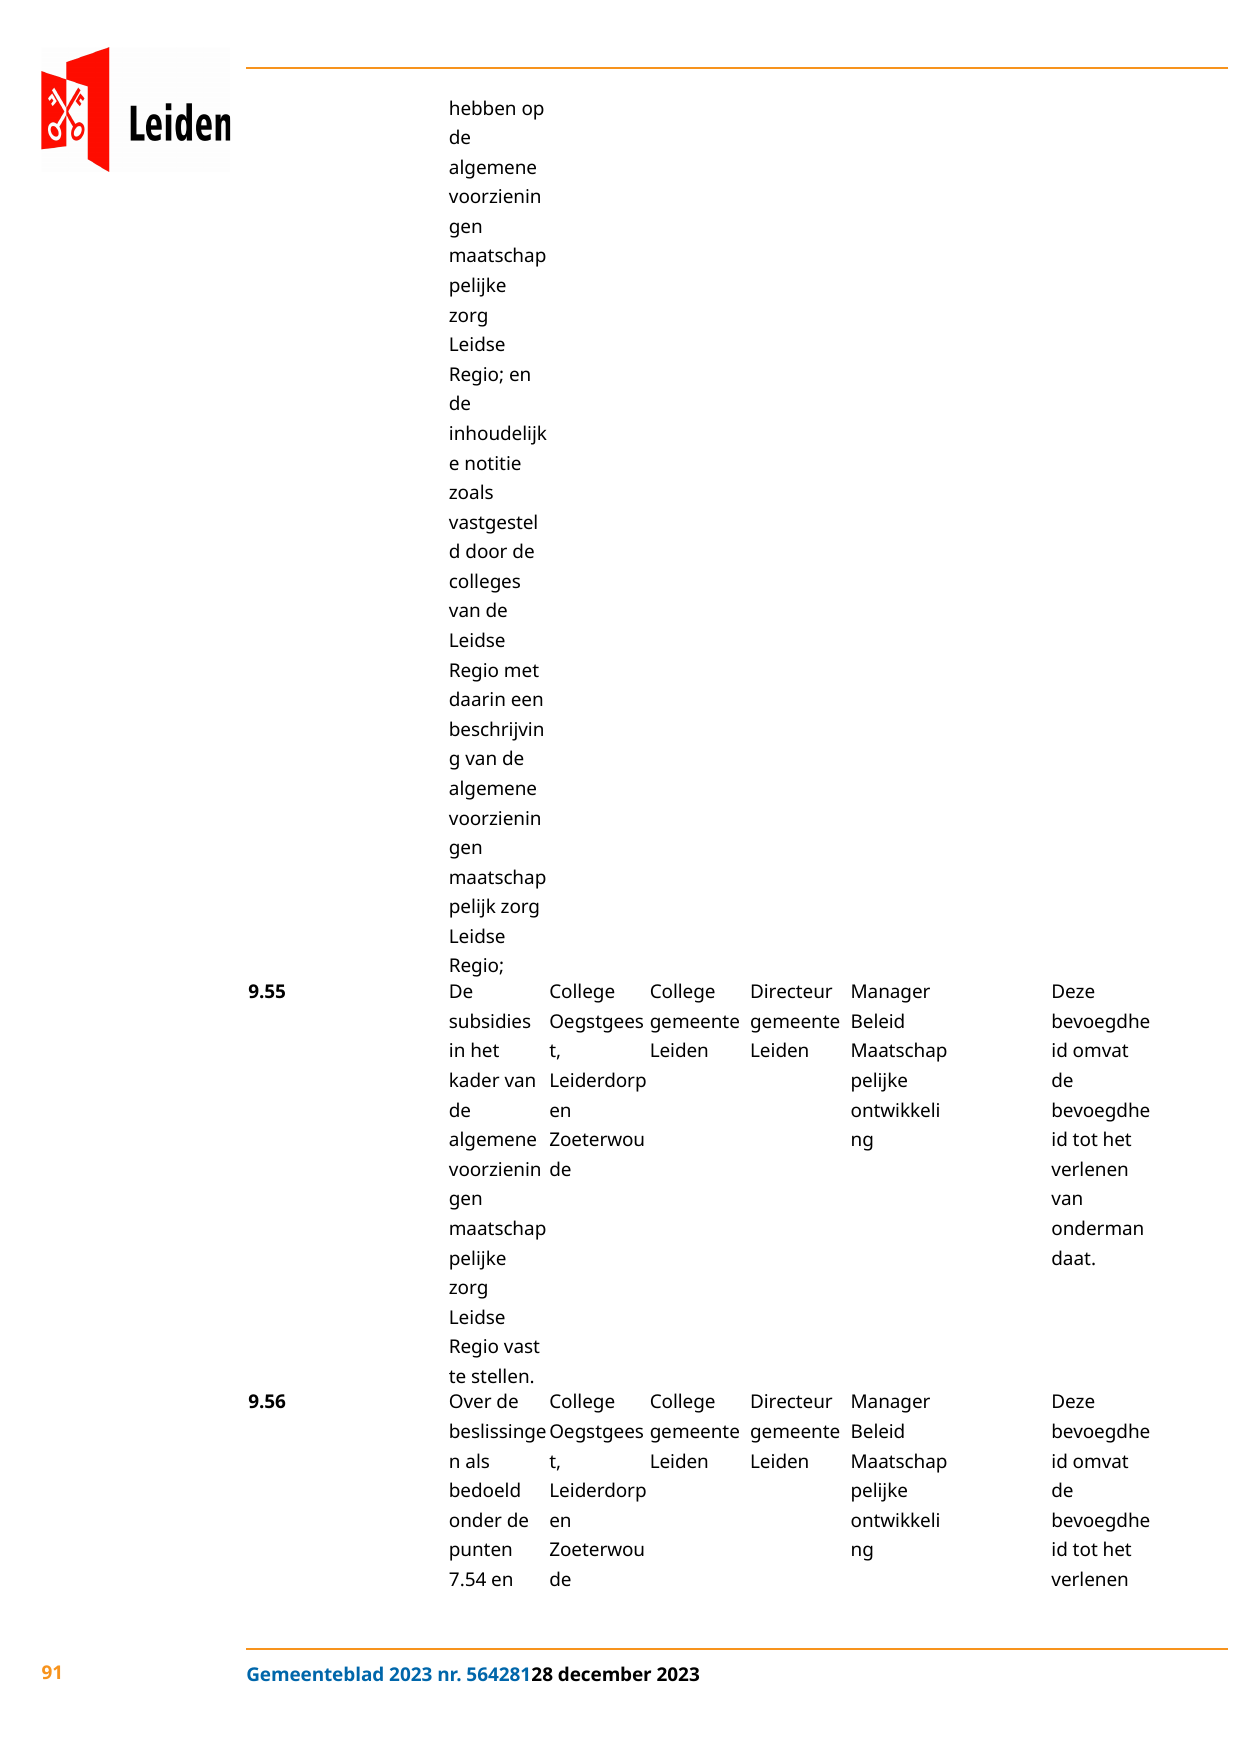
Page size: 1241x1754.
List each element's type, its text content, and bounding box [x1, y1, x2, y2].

table_cell College Oegstgeest, Leiderdorp en Zoeterwoude [549, 1389, 649, 1592]
table_cell [650, 95, 750, 978]
table_cell [348, 95, 449, 978]
table_cell 9.56 [248, 1389, 348, 1592]
table_cell College gemeente Leiden [650, 1389, 750, 1592]
table_cell [951, 1389, 1051, 1592]
picture [41, 47, 231, 172]
table_cell Deze bevoegdheid omvat de bevoegdheid tot het verlenen van ondermandaat. [1051, 979, 1152, 1389]
table_cell Directeur gemeente Leiden [750, 1389, 850, 1592]
table_cell College Oegstgeest, Leiderdorp en Zoeterwoude [549, 979, 649, 1389]
table_cell [348, 979, 449, 1389]
table_cell [850, 95, 951, 978]
table_cell [549, 95, 649, 978]
table_cell Deze bevoegdheid omvat de bevoegdheid tot het verlenen [1051, 1389, 1152, 1592]
table_cell [348, 1389, 449, 1592]
table_cell Over de beslissingen als bedoeld onder de punten 7.54 en [449, 1389, 549, 1592]
table_cell College gemeente Leiden [650, 979, 750, 1389]
table_cell 9.55 [248, 979, 348, 1389]
table_cell Manager Beleid Maatschappelijke ontwikkeling [850, 979, 951, 1389]
table_cell [750, 95, 850, 978]
table_cell hebben op de algemene voorzieningen maatschappelijke zorg Leidse Regio; en de inhoudelijke notitie zoals vastgesteld door de colleges van de Leidse Regio met daarin een beschrijving van de algemene voorzieningen maatschappelijk zorg Leidse Regio; [449, 95, 549, 978]
table_cell [951, 979, 1051, 1389]
table_cell [951, 95, 1051, 978]
table_cell Directeur gemeente Leiden [750, 979, 850, 1389]
table_cell [1051, 95, 1152, 978]
table_cell Manager Beleid Maatschappelijke ontwikkeling [850, 1389, 951, 1592]
table_cell De subsidies in het kader van de algemene voorzieningen maatschappelijke zorg Leidse Regio vast te stellen. [449, 979, 549, 1389]
table_cell [248, 95, 348, 978]
